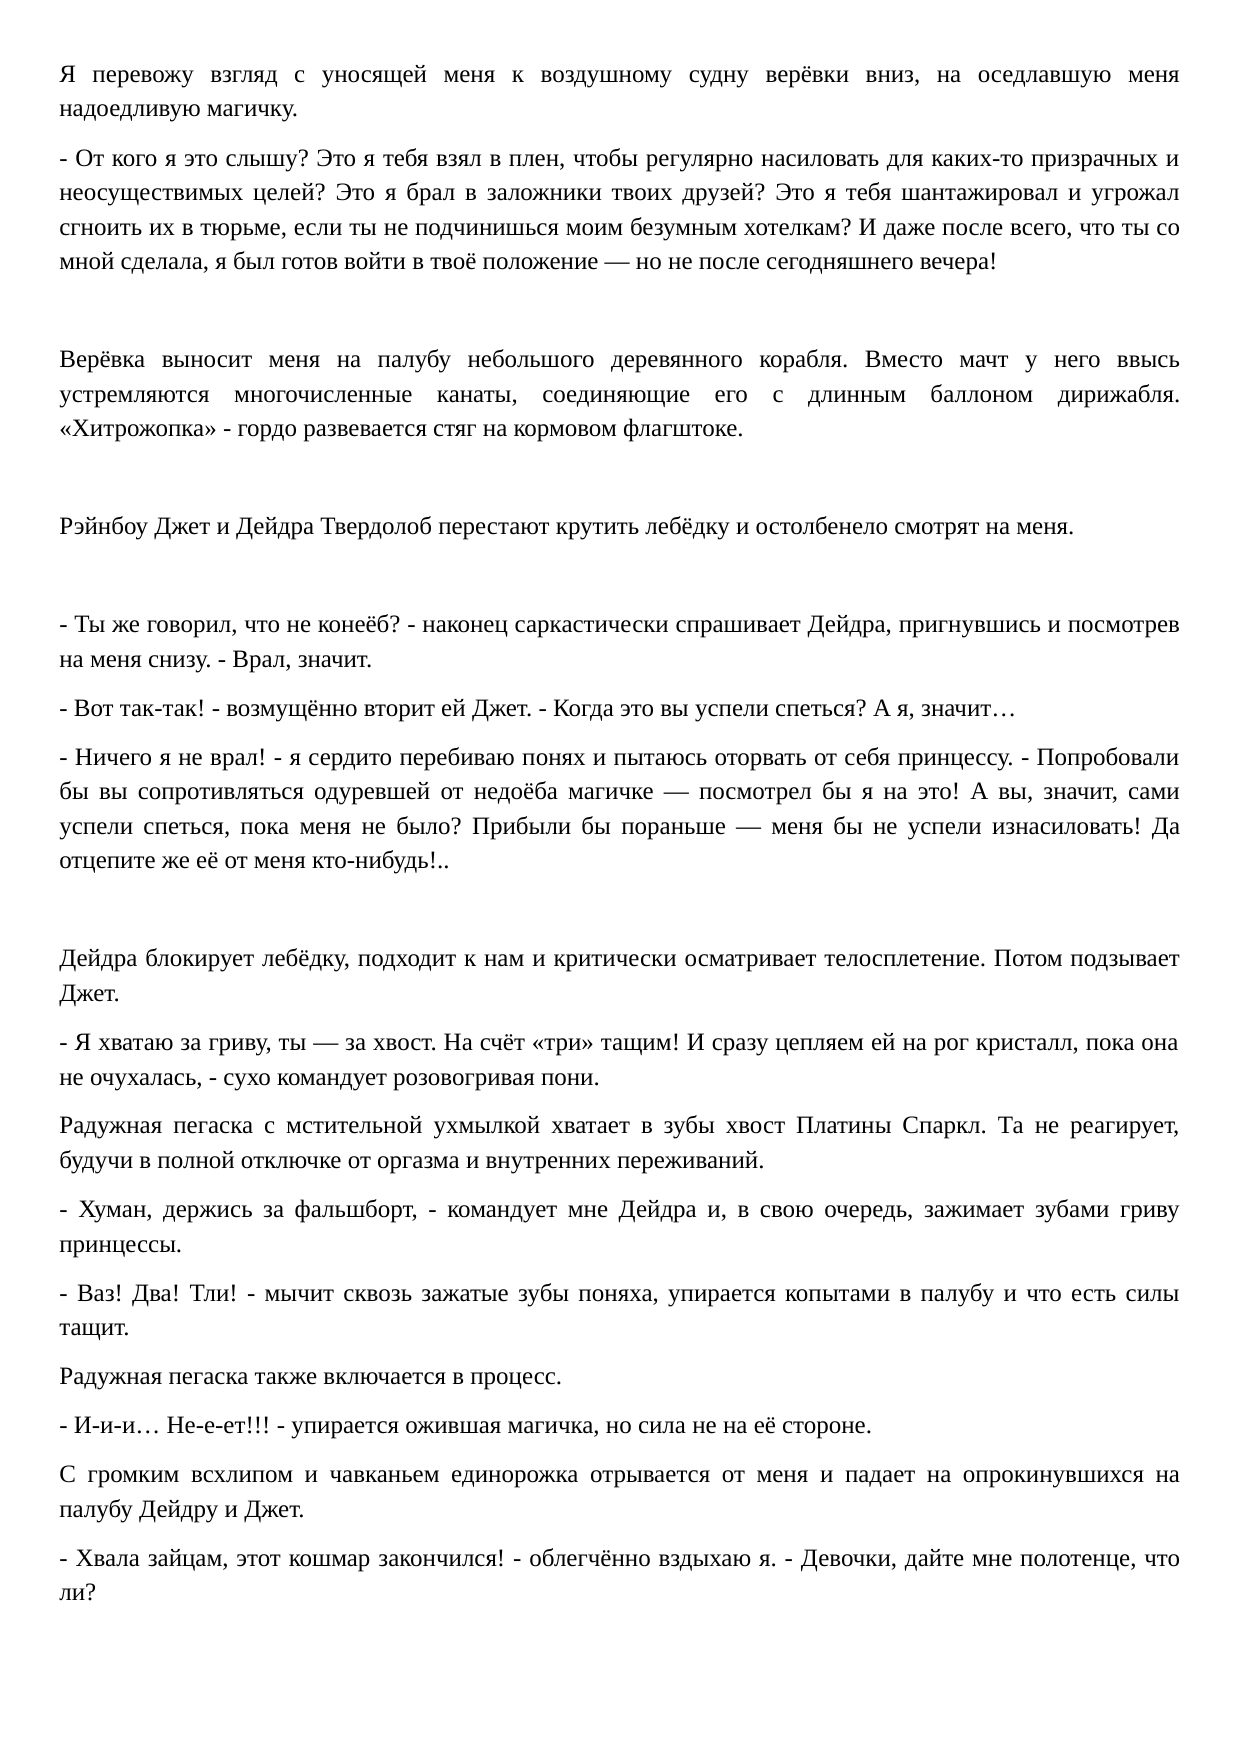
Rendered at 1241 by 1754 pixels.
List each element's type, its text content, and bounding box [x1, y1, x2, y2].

text Я перевожу взгляд с уносящей меня к воздушному судну верёвки вниз, на оседлавшую меня надоедливую магичку. [59, 59, 1181, 122]
text Рэйнбоу Джет и Дейдра Твердолоб перестают крутить лебёдку и остолбенело смотрят на меня. [59, 511, 1181, 540]
text - Ваз! Два! Тли! - мычит сквозь зажатые зубы поняха, упирается копытами в палубу и что есть силы тащит. [59, 1278, 1181, 1341]
text - Хвала зайцам, этот кошмар закончился! - облегчённо вздыхаю я. - Девочки, дайте мне полотенце, что ли? [59, 1543, 1181, 1606]
text - Ты же говорил, что не конеёб? - наконец саркастически спрашивает Дейдра, пригнувшись и посмотрев на меня снизу. - Врал, значит. [59, 609, 1181, 673]
text Радужная пегаска с мстительной ухмылкой хватает в зубы хвост Платины Спаркл. Та не реагирует, будучи в полной отключке от оргазма и внутренних переживаний. [59, 1111, 1181, 1174]
text - Хуман, держись за фальшборт, - командует мне Дейдра и, в свою очередь, зажимает зубами гриву принцессы. [59, 1194, 1181, 1257]
text - И-и-и… Не-е-ет!!! - упирается ожившая магичка, но сила не на её стороне. [59, 1410, 1181, 1439]
text С громким всхлипом и чавканьем единорожка отрывается от меня и падает на опрокинувшихся на палубу Дейдру и Джет. [59, 1459, 1181, 1523]
text - Я хватаю за гриву, ты — за хвост. На счёт «три» тащим! И сразу цепляем ей на рог кристалл, пока она не очухалась, - сухо командует розовогривая пони. [59, 1027, 1181, 1090]
text Дейдра блокирует лебёдку, подходит к нам и критически осматривает телосплетение. Потом подзывает Джет. [59, 943, 1181, 1007]
text - От кого я это слышу? Это я тебя взял в плен, чтобы регулярно насиловать для каких-то призрачных и неосуществимых целей? Это я брал в заложники твоих друзей? Это я тебя шантажировал и угрожал сгноить их в тюрьме, если ты не подчинишься моим безумным хотелкам? И даже после всего, что ты со мной сделала, я был готов войти в твоё положение — но не после сегодняшнего вечера! [59, 143, 1181, 275]
text Радужная пегаска также включается в процесс. [59, 1361, 1181, 1390]
text Верёвка выносит меня на палубу небольшого деревянного корабля. Вместо мачт у него ввысь устремляются многочисленные канаты, соединяющие его с длинным баллоном дирижабля. «Хитрожопка» - гордо развевается стяг на кормовом флагштоке. [59, 344, 1181, 442]
text - Вот так-так! - возмущённо вторит ей Джет. - Когда это вы успели спеться? А я, значит… [59, 693, 1181, 722]
text - Ничего я не врал! - я сердито перебиваю понях и пытаюсь оторвать от себя принцессу. - Попробовали бы вы сопротивляться одуревшей от недоёба магичке — посмотрел бы я на это! А вы, значит, сами успели спеться, пока меня не было? Прибыли бы пораньше — меня бы не успели изнасиловать! Да отцепите же её от меня кто-нибудь!.. [59, 742, 1181, 874]
